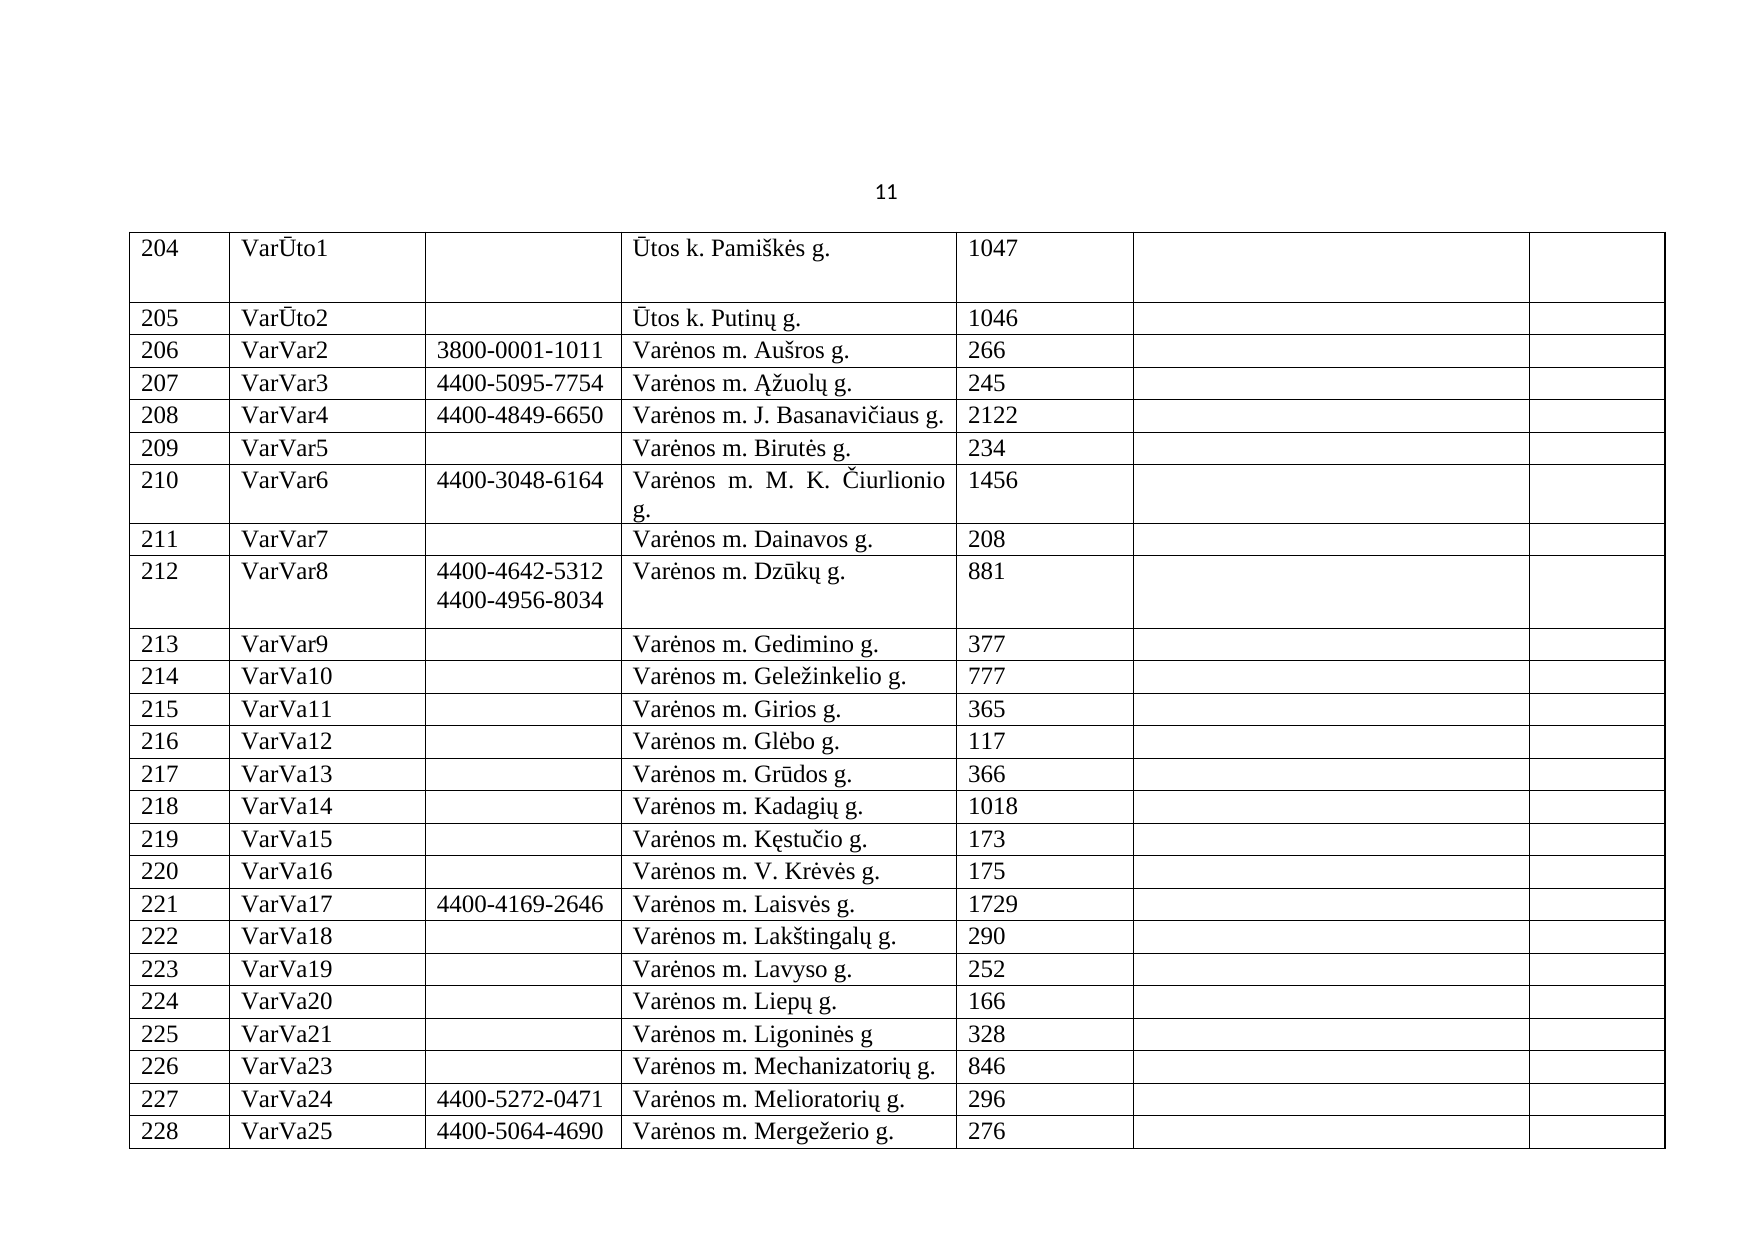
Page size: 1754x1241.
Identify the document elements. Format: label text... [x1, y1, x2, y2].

table_cell [1530, 889, 1664, 920]
table_cell VarVar7 [230, 524, 425, 555]
table_cell [1134, 954, 1529, 985]
table_cell Ūtos k. Putinų g. [622, 303, 956, 334]
table_cell [1134, 986, 1529, 1018]
table_cell 290 [957, 921, 1133, 953]
table_cell VarVar9 [230, 629, 425, 660]
table_cell [1530, 661, 1664, 693]
table_cell 228 [130, 1116, 229, 1148]
table_cell 207 [130, 368, 229, 399]
table_cell 2122 [957, 400, 1133, 432]
table_cell Varėnos m. Aušros g. [622, 335, 956, 367]
table_cell [426, 856, 621, 888]
table_cell [1530, 303, 1664, 334]
table_cell Varėnos m. Kadagių g. [622, 791, 956, 823]
table_cell Varėnos m. Liepų g. [622, 986, 956, 1018]
table_cell VarVar3 [230, 368, 425, 399]
table_cell [1530, 233, 1664, 302]
table_cell VarVa20 [230, 986, 425, 1018]
table_cell [426, 1019, 621, 1050]
table_cell Varėnos m. Gedimino g. [622, 629, 956, 660]
table_cell 328 [957, 1019, 1133, 1050]
table_cell 214 [130, 661, 229, 693]
table_cell 1456 [957, 465, 1133, 523]
table_cell [1530, 1019, 1664, 1050]
table_cell [1134, 824, 1529, 855]
table_cell [1530, 465, 1664, 523]
table_cell [426, 726, 621, 758]
table_cell VarVar4 [230, 400, 425, 432]
table_cell 215 [130, 694, 229, 725]
table_cell 4400-3048-6164 [426, 465, 621, 523]
table_cell VarVar6 [230, 465, 425, 523]
table_cell [426, 791, 621, 823]
table_cell 208 [130, 400, 229, 432]
table_cell [1530, 556, 1664, 628]
table_cell 213 [130, 629, 229, 660]
table_cell [426, 233, 621, 302]
table_cell [1530, 954, 1664, 985]
table_cell 208 [957, 524, 1133, 555]
table_cell VarVar2 [230, 335, 425, 367]
table_cell 211 [130, 524, 229, 555]
table_cell [1134, 791, 1529, 823]
table_cell [426, 524, 621, 555]
table_cell 221 [130, 889, 229, 920]
table_cell 173 [957, 824, 1133, 855]
table_cell 365 [957, 694, 1133, 725]
table_cell 219 [130, 824, 229, 855]
table_cell Varėnos m. Glėbo g. [622, 726, 956, 758]
table_cell [426, 921, 621, 953]
table_cell 210 [130, 465, 229, 523]
table_cell 234 [957, 433, 1133, 464]
table_cell [1530, 400, 1664, 432]
table_cell 225 [130, 1019, 229, 1050]
table_cell 3800-0001-1011 [426, 335, 621, 367]
table_cell Varėnos m. Birutės g. [622, 433, 956, 464]
table_cell 296 [957, 1084, 1133, 1115]
table_cell 4400-4169-2646 [426, 889, 621, 920]
table_cell VarVa25 [230, 1116, 425, 1148]
table_cell VarVa19 [230, 954, 425, 985]
table_cell [1530, 335, 1664, 367]
table_cell VarVa17 [230, 889, 425, 920]
table_cell [1134, 233, 1529, 302]
table_cell [1134, 889, 1529, 920]
table_cell 117 [957, 726, 1133, 758]
table_cell [1134, 726, 1529, 758]
table_cell VarŪto1 [230, 233, 425, 302]
table_cell 1018 [957, 791, 1133, 823]
table_cell [1134, 1019, 1529, 1050]
table_cell Varėnos m. M. K. Čiurlionio g. [622, 465, 956, 523]
table_cell [426, 303, 621, 334]
table_cell [1134, 368, 1529, 399]
table_cell 217 [130, 759, 229, 790]
table_cell [1134, 465, 1529, 523]
table_cell [426, 433, 621, 464]
table_cell 175 [957, 856, 1133, 888]
table_cell 846 [957, 1051, 1133, 1083]
table_cell VarVa15 [230, 824, 425, 855]
table_cell [1530, 433, 1664, 464]
table_cell [1134, 694, 1529, 725]
table_cell 4400-5064-4690 [426, 1116, 621, 1148]
table_cell [1530, 629, 1664, 660]
table_cell [1134, 921, 1529, 953]
table_cell Ūtos k. Pamiškės g. [622, 233, 956, 302]
table_cell 266 [957, 335, 1133, 367]
table_cell [1530, 856, 1664, 888]
table_cell [1134, 1084, 1529, 1115]
table_cell [426, 661, 621, 693]
table_cell 218 [130, 791, 229, 823]
table_cell [1134, 556, 1529, 628]
table_cell 252 [957, 954, 1133, 985]
table_cell 166 [957, 986, 1133, 1018]
table_cell 224 [130, 986, 229, 1018]
table_cell Varėnos m. Grūdos g. [622, 759, 956, 790]
table_cell Varėnos m. Dainavos g. [622, 524, 956, 555]
table_cell 216 [130, 726, 229, 758]
table_cell VarVa24 [230, 1084, 425, 1115]
table_cell VarVa23 [230, 1051, 425, 1083]
table_cell Varėnos m. Girios g. [622, 694, 956, 725]
table_cell 223 [130, 954, 229, 985]
table_cell 881 [957, 556, 1133, 628]
table_cell Varėnos m. Melioratorių g. [622, 1084, 956, 1115]
table_cell [1530, 1084, 1664, 1115]
table_cell [1134, 303, 1529, 334]
table_cell [1134, 1051, 1529, 1083]
table_cell [1530, 986, 1664, 1018]
table_cell VarVa12 [230, 726, 425, 758]
table_cell 204 [130, 233, 229, 302]
table_cell 4400-4849-6650 [426, 400, 621, 432]
table_cell [1134, 433, 1529, 464]
table_cell [1530, 524, 1664, 555]
table_cell 206 [130, 335, 229, 367]
table_cell Varėnos m. Kęstučio g. [622, 824, 956, 855]
table_cell VarVa18 [230, 921, 425, 953]
table_cell 205 [130, 303, 229, 334]
table_cell [1530, 791, 1664, 823]
table_cell 4400-4642-5312 4400-4956-8034 [426, 556, 621, 628]
table_cell [1134, 1116, 1529, 1148]
table_cell 222 [130, 921, 229, 953]
table_cell VarVar5 [230, 433, 425, 464]
table_cell [1134, 856, 1529, 888]
table_cell VarVar8 [230, 556, 425, 628]
table_cell [1530, 726, 1664, 758]
table_cell Varėnos m. Mechanizatorių g. [622, 1051, 956, 1083]
table_cell 276 [957, 1116, 1133, 1148]
table_cell [1530, 824, 1664, 855]
table_cell Varėnos m. Dzūkų g. [622, 556, 956, 628]
table_cell 1047 [957, 233, 1133, 302]
table_cell [1530, 921, 1664, 953]
table_cell VarVa21 [230, 1019, 425, 1050]
table_cell [1134, 759, 1529, 790]
table_cell Varėnos m. Laisvės g. [622, 889, 956, 920]
table_cell [1530, 1116, 1664, 1148]
table_cell [426, 986, 621, 1018]
table_cell [426, 759, 621, 790]
table_cell [1530, 759, 1664, 790]
table_cell [1134, 335, 1529, 367]
table_cell [1530, 694, 1664, 725]
table_cell [426, 694, 621, 725]
table_cell 209 [130, 433, 229, 464]
table_cell 4400-5095-7754 [426, 368, 621, 399]
table_cell VarŪto2 [230, 303, 425, 334]
table_cell Varėnos m. Lakštingalų g. [622, 921, 956, 953]
table_cell 1046 [957, 303, 1133, 334]
table_cell [426, 824, 621, 855]
table_cell [1134, 524, 1529, 555]
table_cell 227 [130, 1084, 229, 1115]
table_cell VarVa13 [230, 759, 425, 790]
table_cell 220 [130, 856, 229, 888]
table_cell VarVa14 [230, 791, 425, 823]
table_cell VarVa10 [230, 661, 425, 693]
table_cell 777 [957, 661, 1133, 693]
table_cell [1134, 629, 1529, 660]
table_cell 226 [130, 1051, 229, 1083]
table_cell [426, 1051, 621, 1083]
table_cell [426, 629, 621, 660]
table_cell Varėnos m. Ąžuolų g. [622, 368, 956, 399]
table_cell 4400-5272-0471 [426, 1084, 621, 1115]
table_cell VarVa11 [230, 694, 425, 725]
table_cell [1134, 400, 1529, 432]
table_cell Varėnos m. Mergežerio g. [622, 1116, 956, 1148]
table_cell 377 [957, 629, 1133, 660]
table_cell 366 [957, 759, 1133, 790]
table_cell [1134, 661, 1529, 693]
table_cell 212 [130, 556, 229, 628]
table_cell [1530, 368, 1664, 399]
table_cell 1729 [957, 889, 1133, 920]
table_cell [426, 954, 621, 985]
table_cell Varėnos m. V. Krėvės g. [622, 856, 956, 888]
table_cell Varėnos m. Geležinkelio g. [622, 661, 956, 693]
table_cell Varėnos m. J. Basanavičiaus g. [622, 400, 956, 432]
table_cell VarVa16 [230, 856, 425, 888]
table_cell Varėnos m. Ligoninės g [622, 1019, 956, 1050]
table_cell Varėnos m. Lavyso g. [622, 954, 956, 985]
table_cell 245 [957, 368, 1133, 399]
table_cell [1530, 1051, 1664, 1083]
